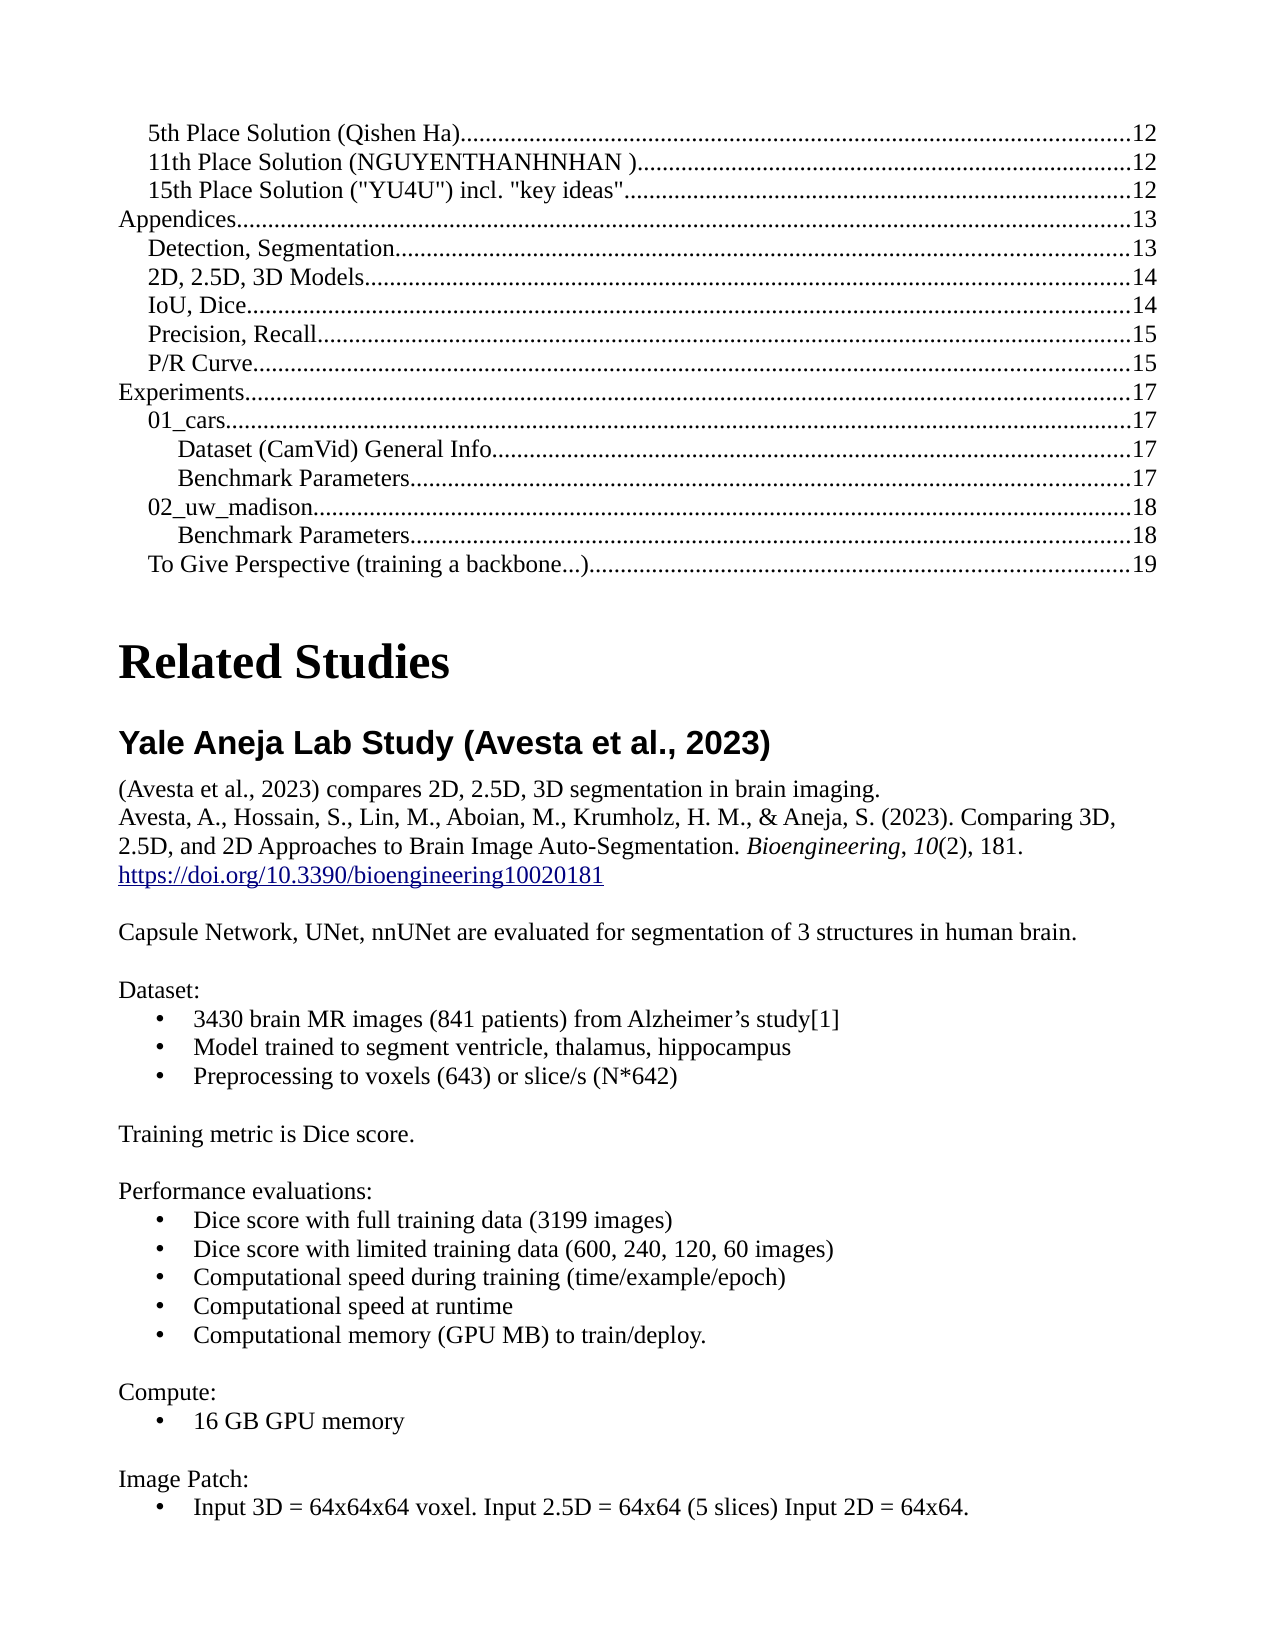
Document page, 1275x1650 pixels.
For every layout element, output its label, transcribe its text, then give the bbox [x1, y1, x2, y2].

text Detection, Segmentation 13 [148, 233, 1157, 262]
text (Avesta et al., 2023) compares 2D, 2.5D, 3D segmentation in brain imaging. [118, 774, 1157, 802]
list Computational memory (GPU MB) to train/deploy. [156, 1320, 1157, 1349]
text 2D, 2.5D, 3D Models 14 [148, 262, 1157, 291]
text Training metric is Dice score. [118, 1119, 1157, 1147]
subtitle Related Studies [118, 632, 1157, 689]
text Precision, Recall 15 [148, 319, 1157, 348]
text 5th Place Solution (Qishen Ha) 12 [148, 118, 1157, 147]
text To Give Perspective (training a backbone...) 19 [148, 549, 1157, 578]
text 15th Place Solution ("YU4U") incl. "key ideas" 12 [148, 176, 1157, 204]
text Image Patch: [118, 1464, 1157, 1492]
text Appendices 13 [118, 204, 1157, 233]
text P/R Curve 15 [148, 348, 1157, 377]
list 3430 brain MR images (841 patients) from Alzheimer’s study[1] [156, 1004, 1157, 1032]
text Performance evaluations: [118, 1176, 1157, 1205]
list Model trained to segment ventricle, thalamus, hippocampus [156, 1032, 1157, 1061]
text Capsule Network, UNet, nnUNet are evaluated for segmentation of 3 structures in human brain. [118, 917, 1157, 946]
text Dataset: [118, 975, 1157, 1004]
text Avesta, A., Hossain, S., Lin, M., Aboian, M., Krumholz, H. M., & Aneja, S. (2023). Comparing 3D, 2.5D, and 2D Approaches to Brain Image Auto-Segmentation. Bioengineering, 10(2), 181. https://doi.org/10.3390/bioengineering10020181 [118, 802, 1157, 889]
text Benchmark Parameters 17 [177, 463, 1157, 492]
text Dataset (CamVid) General Info 17 [177, 434, 1157, 463]
text Experiments 17 [118, 377, 1157, 406]
list Dice score with limited training data (600, 240, 120, 60 images) [156, 1234, 1157, 1262]
list Computational speed during training (time/example/epoch) [156, 1262, 1157, 1291]
list Input 3D = 64x64x64 voxel. Input 2.5D = 64x64 (5 slices) Input 2D = 64x64. [156, 1492, 1157, 1521]
text 02_uw_madison 18 [148, 492, 1157, 521]
list 16 GB GPU memory [156, 1406, 1157, 1435]
text 11th Place Solution (NGUYENTHANHNHAN ) 12 [148, 147, 1157, 176]
list Computational speed at runtime [156, 1291, 1157, 1320]
subtitle Yale Aneja Lab Study (Avesta et al., 2023) [118, 723, 1157, 761]
list Dice score with full training data (3199 images) [156, 1205, 1157, 1234]
text IoU, Dice 14 [148, 291, 1157, 319]
list Preprocessing to voxels (643) or slice/s (N*642) [156, 1061, 1157, 1090]
text 01_cars 17 [148, 406, 1157, 434]
text Benchmark Parameters 18 [177, 521, 1157, 549]
text Compute: [118, 1377, 1157, 1406]
